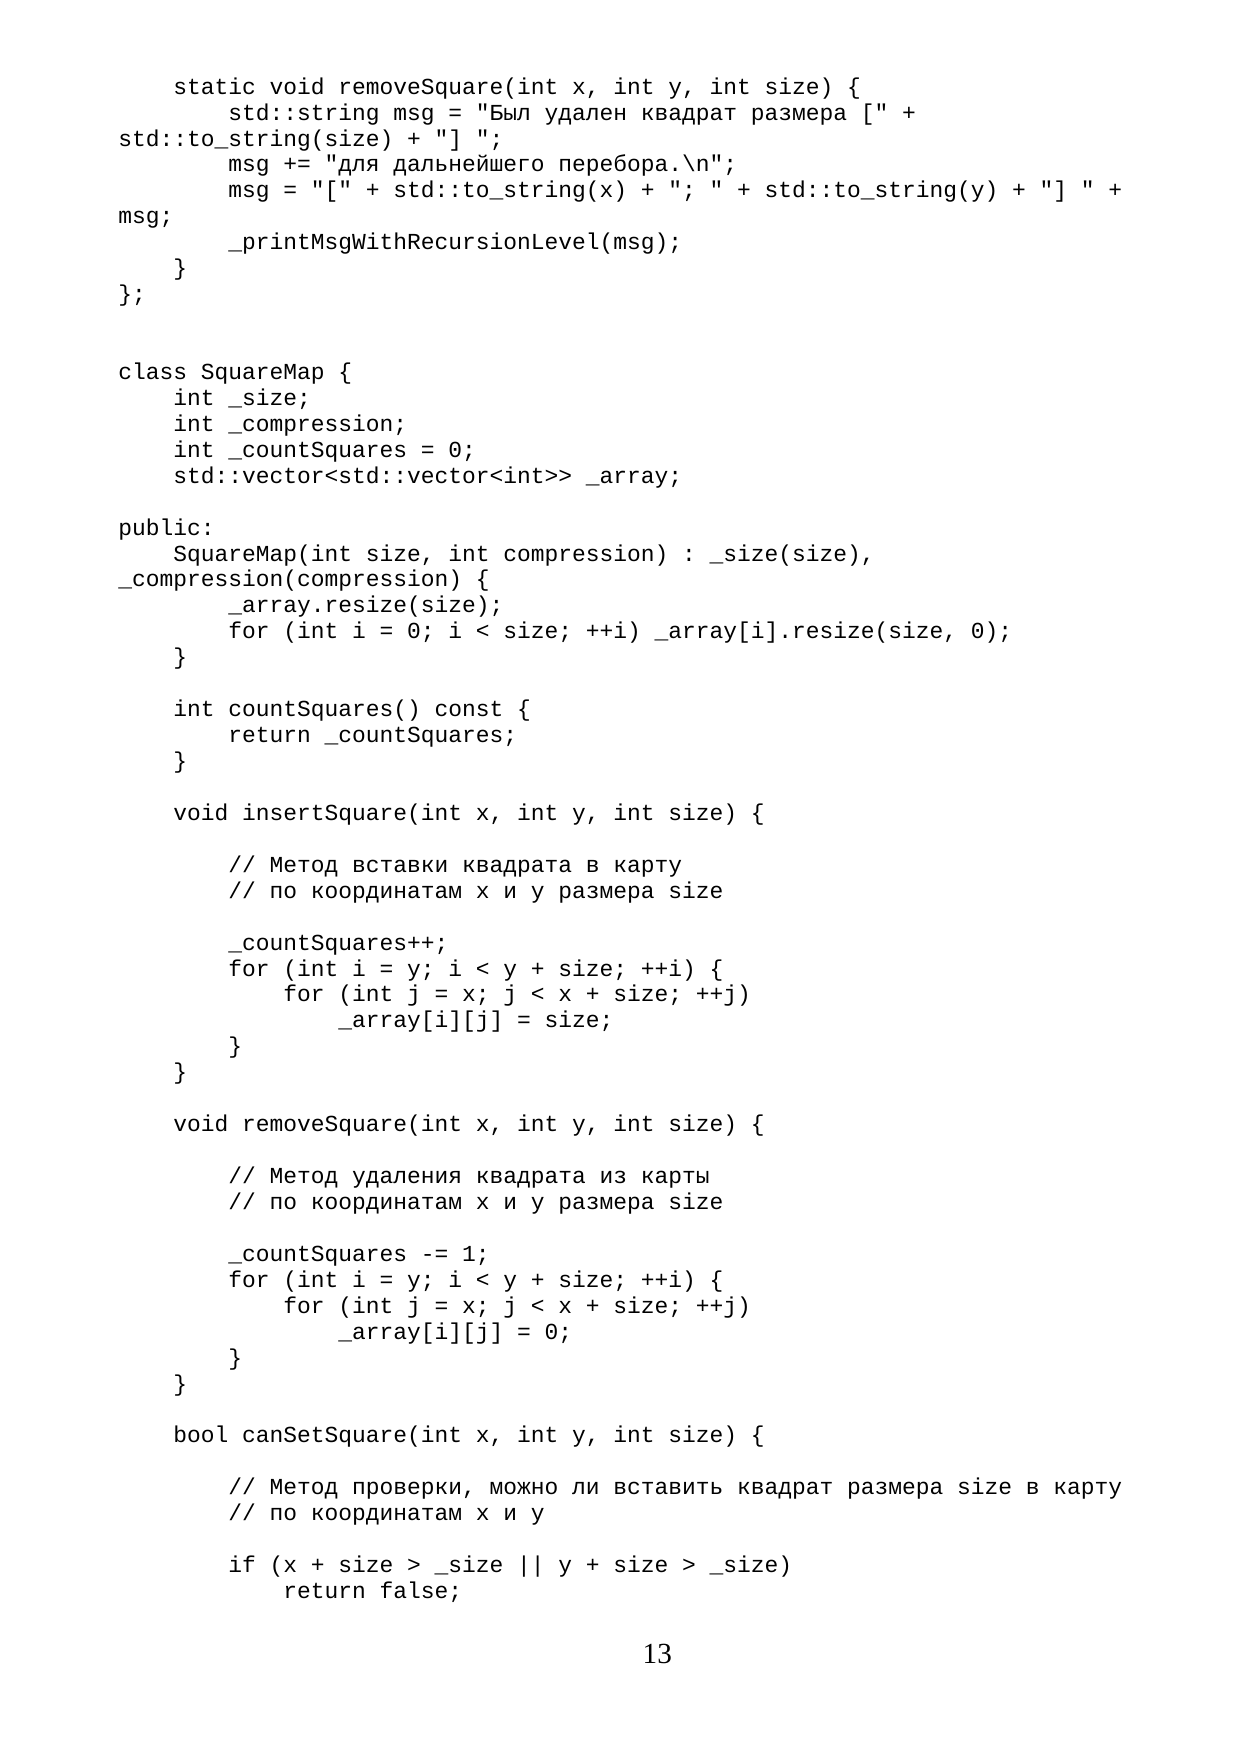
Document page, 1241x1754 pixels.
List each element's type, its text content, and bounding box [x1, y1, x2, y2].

text static void removeSquare(int x, int y, int size) { std::string msg = "Был удален квадрат размера [" + std::to_string(size) + "] "; msg += "для дальнейшего перебора.\n"; msg = "[" + std::to_string(x) + "; " + std::to_string(y) + "] " + msg; _printMsgWithRecursionLevel(msg); } }; class SquareMap { int _size; int _compression; int _countSquares = 0; std::vector<std::vector<int>> _array; public: SquareMap(int size, int compression) : _size(size), _compression(compression) { _array.resize(size); for (int i = 0; i < size; ++i) _array[i].resize(size, 0); } int countSquares() const { return _countSquares; } void insertSquare(int x, int y, int size) { // Метод вставки квадрата в карту // по координатам x и y размера size _countSquares++; for (int i = y; i < y + size; ++i) { for (int j = x; j < x + size; ++j) _array[i][j] = size; } } void removeSquare(int x, int y, int size) { // Метод удаления квадрата из карты // по координатам x и y размера size _countSquares -= 1; for (int i = y; i < y + size; ++i) { for (int j = x; j < x + size; ++j) _array[i][j] = 0; } } bool canSetSquare(int x, int y, int size) { // Метод проверки, можно ли вставить квадрат размера size в карту // по координатам x и y if (x + size > _size || y + size > _size) return false; [118, 75, 1122, 1631]
